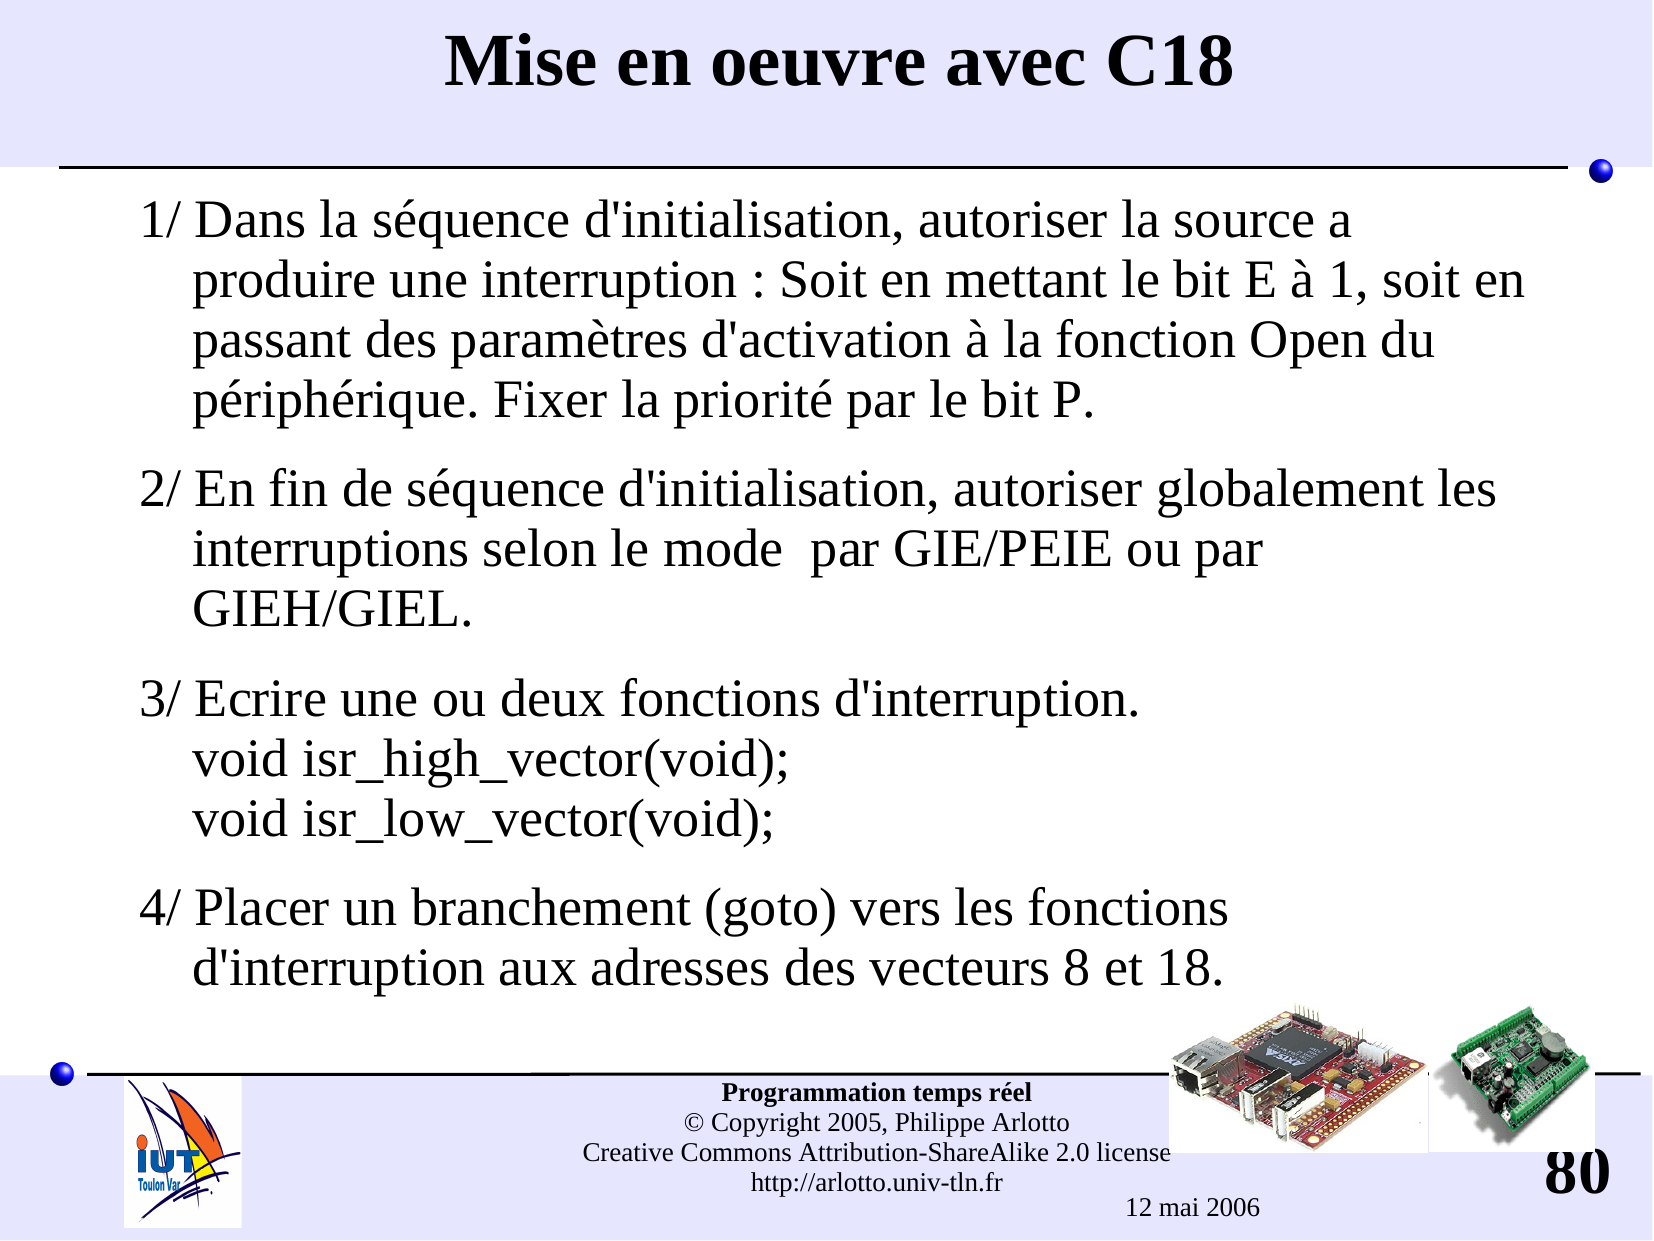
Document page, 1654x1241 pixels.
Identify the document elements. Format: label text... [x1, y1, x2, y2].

title Mise en oeuvre avec C18 [95, 14, 1585, 107]
picture [1429, 1000, 1595, 1152]
list 1/ Dans la séquence d'initialisation, autoriser la source a produire une interruption : Soit en mettant le bit E à 1, soit en passant des paramètres d'activation à la fonction Open du périphérique. Fixer la priorité par le bit P. 2/ En fin de séquence d'initialisation, autoriser globalement les interruptions selon le mode par GIE/PEIE ou par GIEH/GIEL. 3/ Ecrire une ou deux fonctions d'interruption. void isr_high_vector(void); void isr_low_vector(void); 4/ Placer un branchement (goto) vers les fonctions d'interruption aux adresses des vecteurs 8 et 18. [121, 188, 1534, 1039]
picture [1169, 1039, 1428, 1153]
